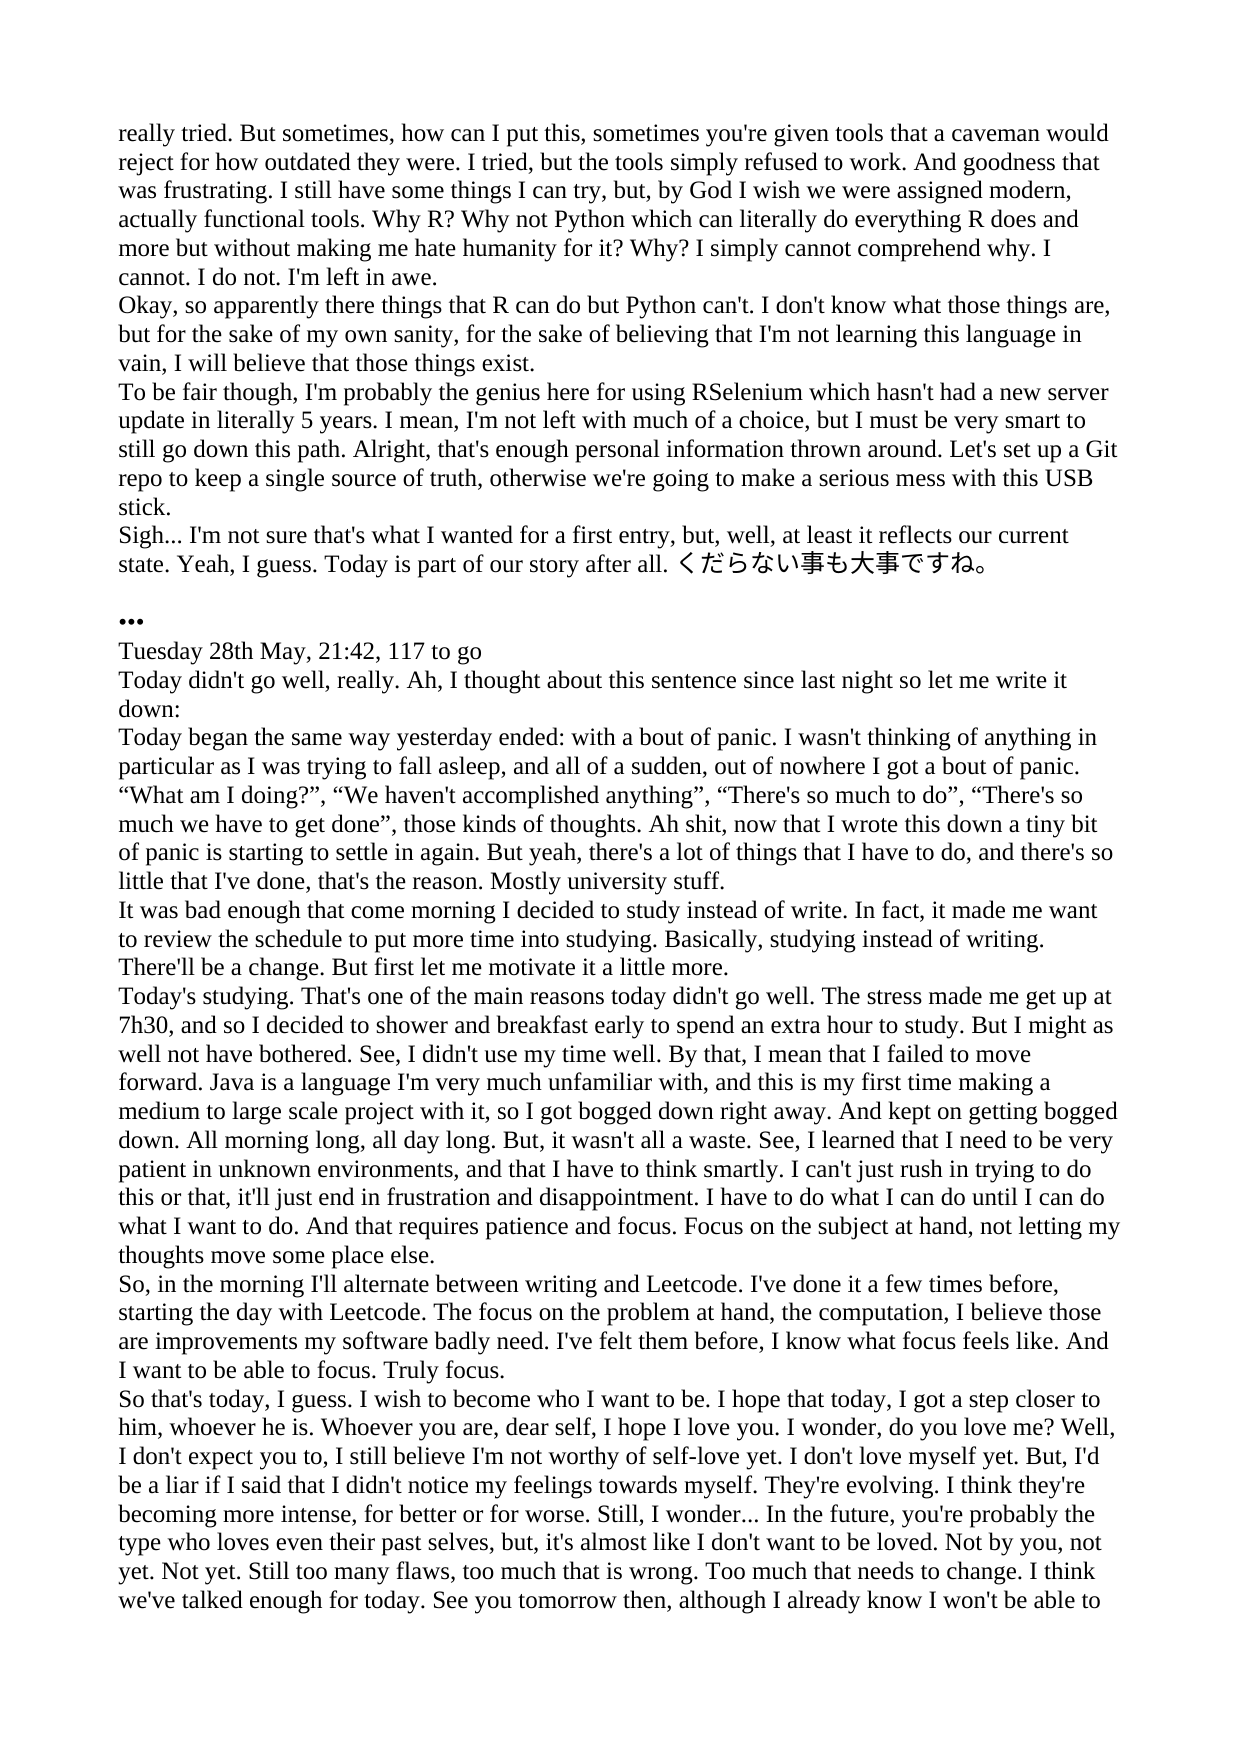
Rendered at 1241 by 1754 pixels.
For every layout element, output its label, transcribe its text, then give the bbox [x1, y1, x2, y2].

text Today began the same way yesterday ended: with a bout of panic. I wasn't thinking of anything in particular as I was trying to fall asleep, and all of a sudden, out of nowhere I got a bout of panic. “What am I doing?”, “We haven't accomplished anything”, “There's so much to do”, “There's so much we have to get done”, those kinds of thoughts. Ah shit, now that I wrote this down a tiny bit of panic is starting to settle in again. But yeah, there's a lot of things that I have to do, and there's so little that I've done, that's the reason. Mostly university stuff. [118, 722, 1122, 895]
text So that's today, I guess. I wish to become who I want to be. I hope that today, I got a step closer to him, whoever he is. Whoever you are, dear self, I hope I love you. I wonder, do you love me? Well, I don't expect you to, I still believe I'm not worthy of self-love yet. I don't love myself yet. But, I'd be a liar if I said that I didn't notice my feelings towards myself. They're evolving. I think they're becoming more intense, for better or for worse. Still, I wonder... In the future, you're probably the type who loves even their past selves, but, it's almost like I don't want to be loved. Not by you, not yet. Not yet. Still too many flaws, too much that is wrong. Too much that needs to change. I think we've talked enough for today. See you tomorrow then, although I already know I won't be able to [118, 1384, 1122, 1614]
text It was bad enough that come morning I decided to study instead of write. In fact, it made me want to review the schedule to put more time into studying. Basically, studying instead of writing. There'll be a change. But first let me motivate it a little more. [118, 895, 1122, 981]
text Today didn't go well, really. Ah, I thought about this sentence since last night so let me write it down: [118, 665, 1122, 722]
text Sigh... I'm not sure that's what I wanted for a first entry, but, well, at least it reflects our current state. Yeah, I guess. Today is part of our story after all. くだらない事も大事ですね。 [118, 521, 1122, 579]
text To be fair though, I'm probably the genius here for using RSelenium which hasn't had a new server update in literally 5 years. I mean, I'm not left with much of a choice, but I must be very smart to still go down this path. Alright, that's enough personal information thrown around. Let's set up a Git repo to keep a single source of truth, otherwise we're going to make a serious mess with this USB stick. [118, 377, 1122, 521]
text Today's studying. That's one of the main reasons today didn't go well. The stress made me get up at 7h30, and so I decided to shower and breakfast early to spend an extra hour to study. But I might as well not have bothered. See, I didn't use my time well. By that, I mean that I failed to move forward. Java is a language I'm very much unfamiliar with, and this is my first time making a medium to large scale project with it, so I got bogged down right away. And kept on getting bogged down. All morning long, all day long. But, it wasn't all a waste. See, I learned that I need to be very patient in unknown environments, and that I have to think smartly. I can't just rush in trying to do this or that, it'll just end in frustration and disappointment. I have to do what I can do until I can do what I want to do. And that requires patience and focus. Focus on the subject at hand, not letting my thoughts move some place else. [118, 981, 1122, 1269]
text Tuesday 28th May, 21:42, 117 to go [118, 636, 1122, 665]
text ••• [118, 607, 1122, 636]
text Okay, so apparently there things that R can do but Python can't. I don't know what those things are, but for the sake of my own sanity, for the sake of believing that I'm not learning this language in vain, I will believe that those things exist. [118, 291, 1122, 377]
text really tried. But sometimes, how can I put this, sometimes you're given tools that a caveman would reject for how outdated they were. I tried, but the tools simply refused to work. And goodness that was frustrating. I still have some things I can try, but, by God I wish we were assigned modern, actually functional tools. Why R? Why not Python which can literally do everything R does and more but without making me hate humanity for it? Why? I simply cannot comprehend why. I cannot. I do not. I'm left in awe. [118, 118, 1122, 291]
text So, in the morning I'll alternate between writing and Leetcode. I've done it a few times before, starting the day with Leetcode. The focus on the problem at hand, the computation, I believe those are improvements my software badly need. I've felt them before, I know what focus feels like. And I want to be able to focus. Truly focus. [118, 1269, 1122, 1384]
